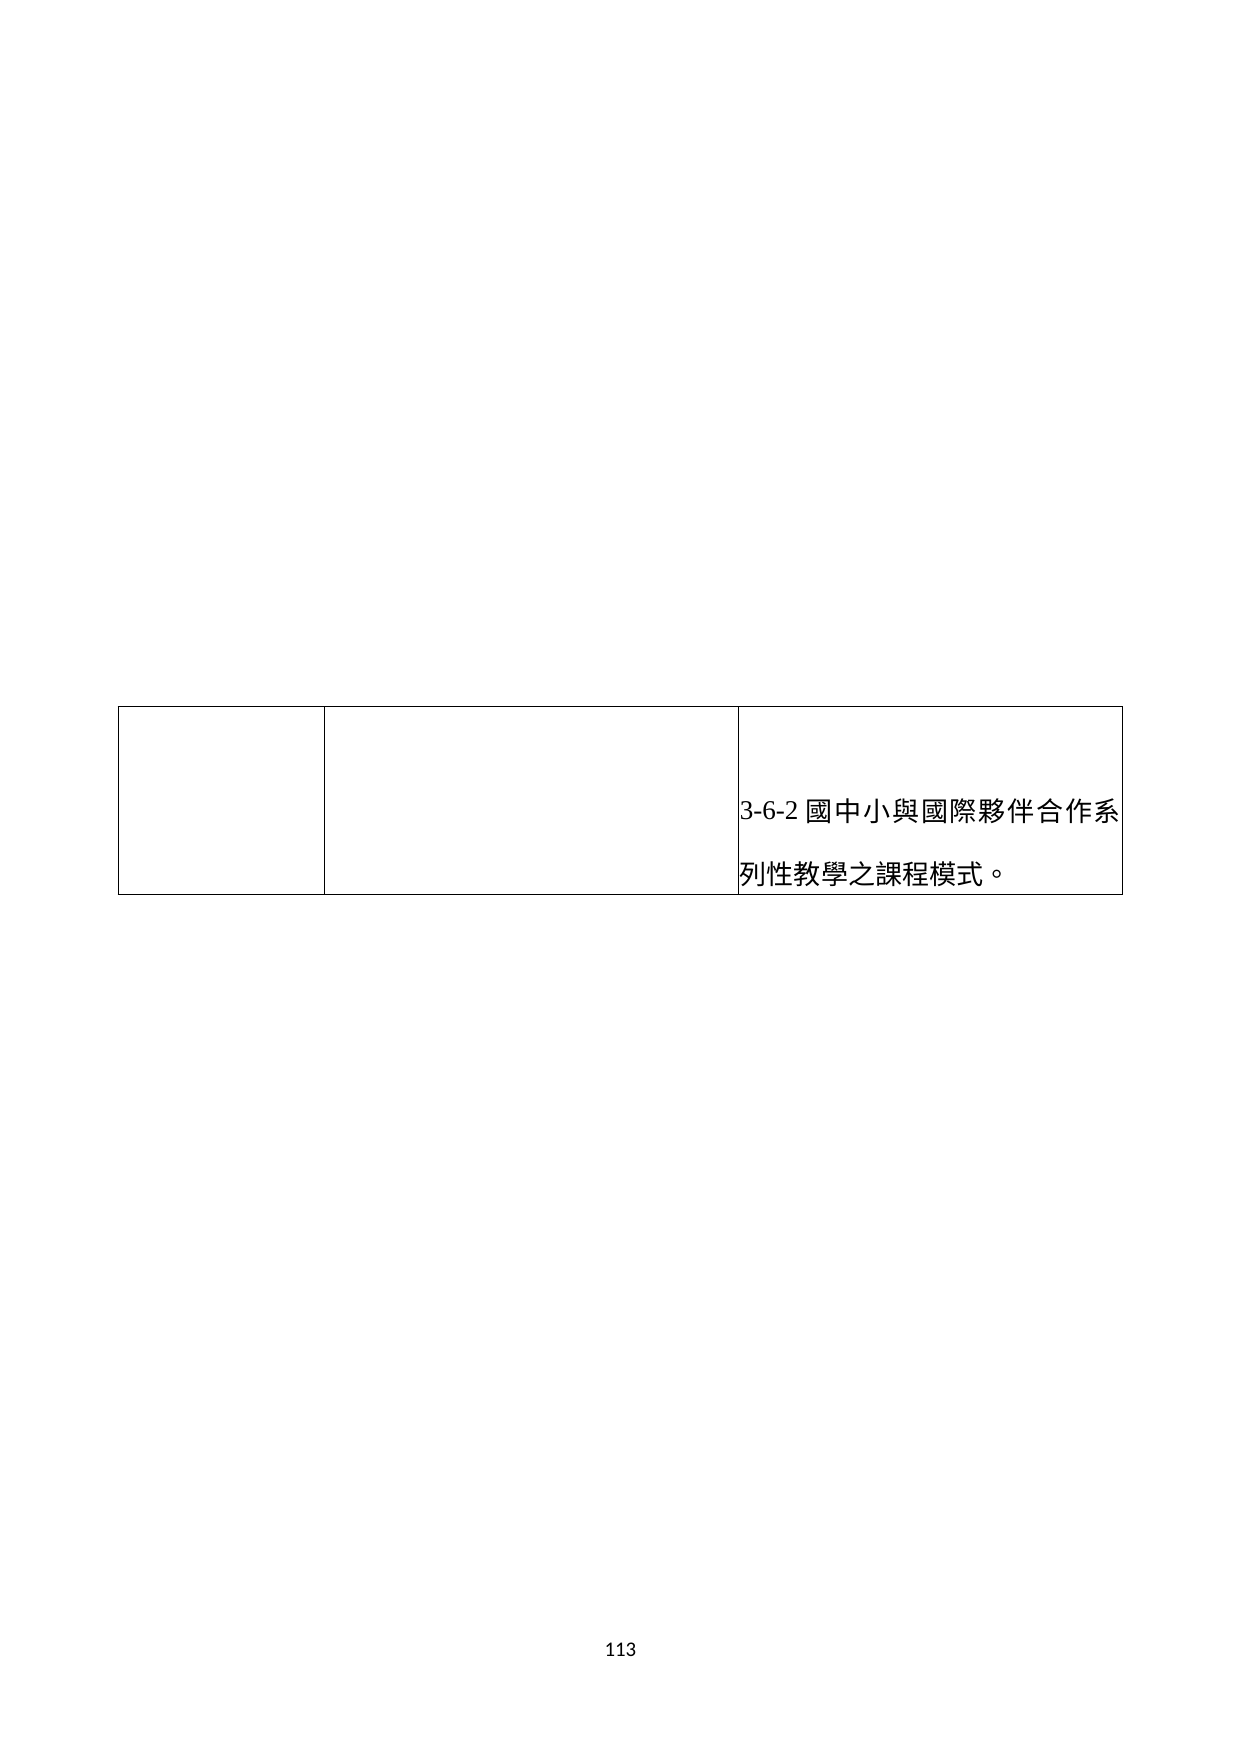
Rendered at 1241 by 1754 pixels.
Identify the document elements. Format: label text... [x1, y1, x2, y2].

table_cell [325, 707, 738, 893]
table_cell [119, 707, 324, 893]
table_cell 3-6-2國中小與國際夥伴合作系列性教學之課程模式。 [739, 707, 1122, 893]
